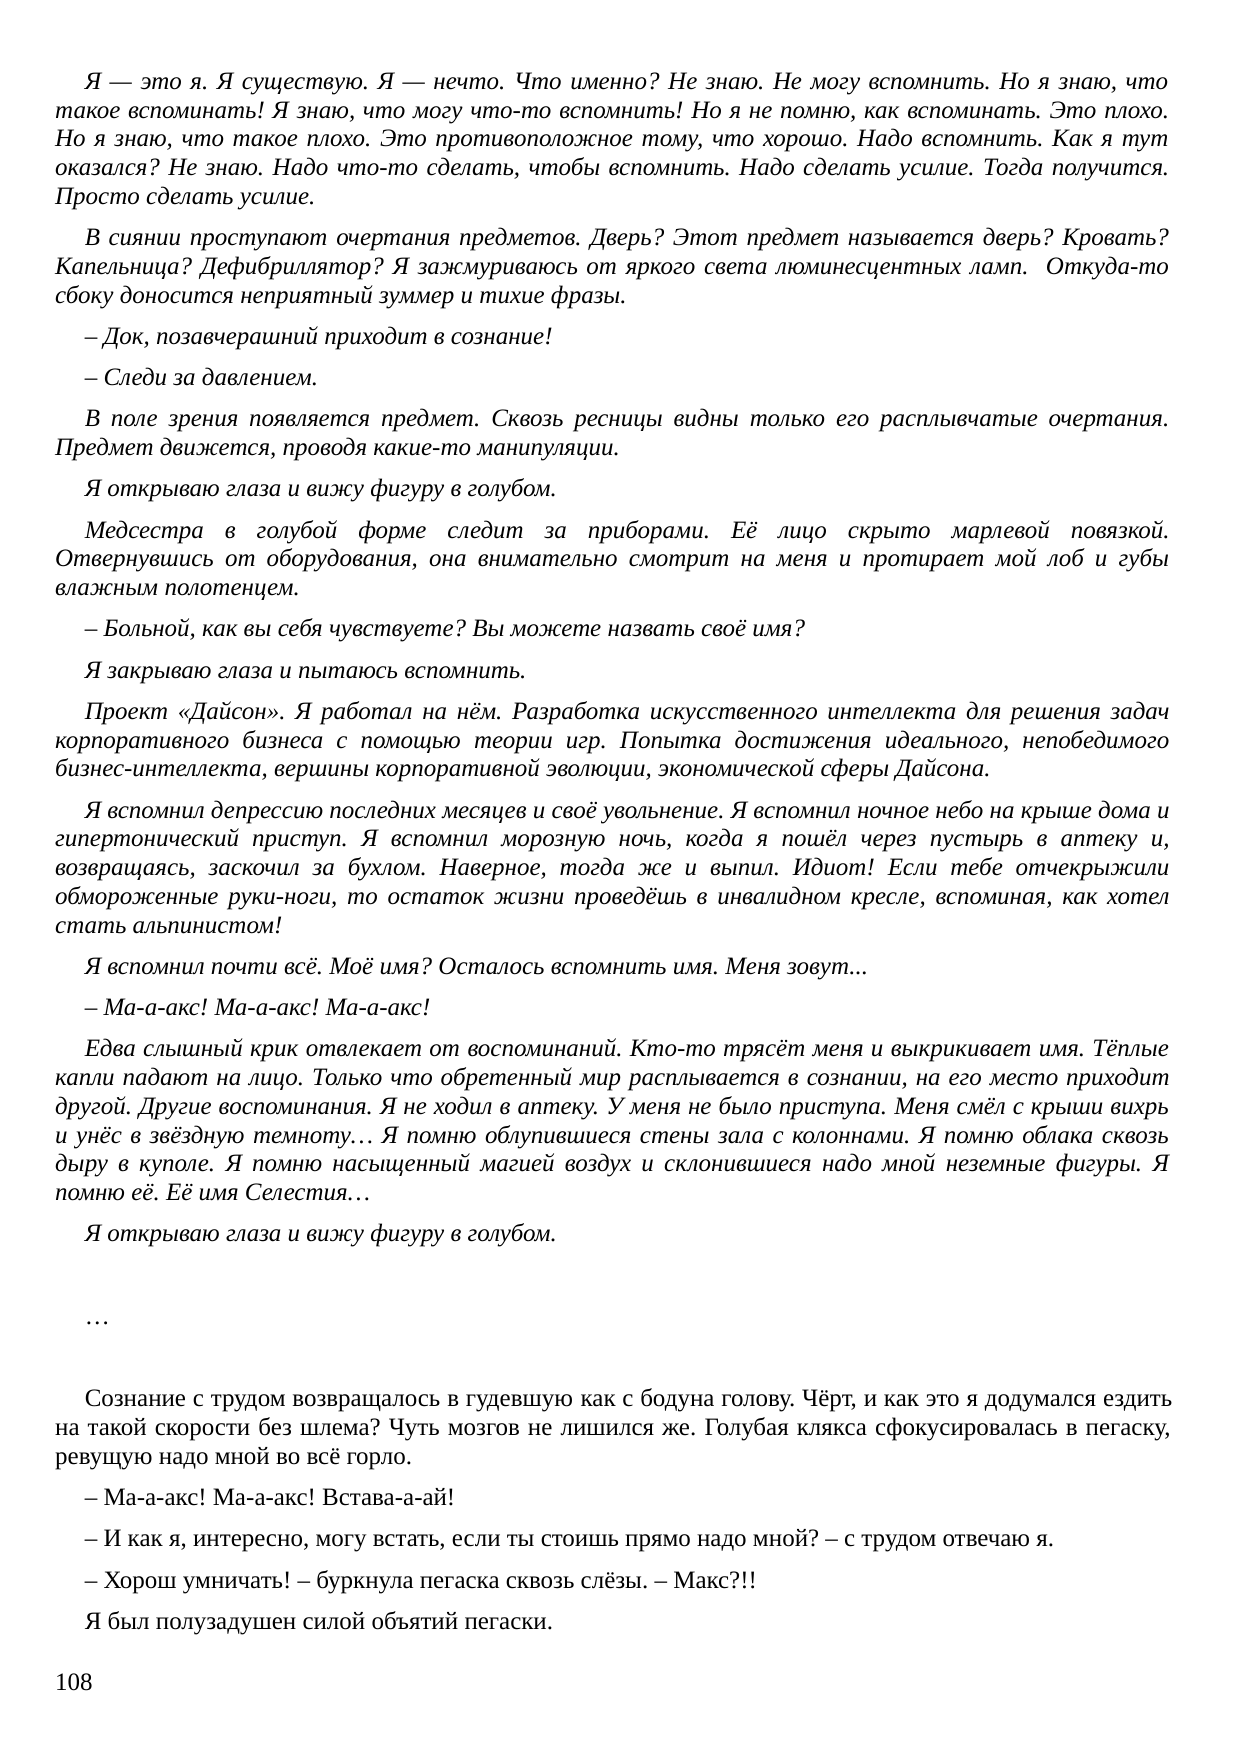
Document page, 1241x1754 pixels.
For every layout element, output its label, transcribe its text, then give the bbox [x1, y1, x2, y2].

text Я вспомнил почти всё. Моё имя? Осталось вспомнить имя. Меня зовут... [55, 951, 1173, 980]
text Я закрываю глаза и пытаюсь вспомнить. [55, 655, 1173, 683]
text Я вспомнил депрессию последних месяцев и своё увольнение. Я вспомнил ночное небо на крыше дома и гипертонический приступ. Я вспомнил морозную ночь, когда я пошёл через пустырь в аптеку и, возвращаясь, заскочил за бухлом. Наверное, тогда же и выпил. Идиот! Если тебе отчекрыжили обмороженные руки-ноги, то остаток жизни проведёшь в инвалидном кресле, вспоминая, как хотел стать альпинистом! [55, 795, 1173, 938]
text Проект «Дайсон». Я работал на нём. Разработка искусственного интеллекта для решения задач корпоративного бизнеса с помощью теории игр. Попытка достижения идеального, непобедимого бизнес-интеллекта, вершины корпоративной эволюции, экономической сферы Дайсона. [55, 696, 1173, 782]
text – И как я, интересно, могу встать, если ты стоишь прямо надо мной? – с трудом отвечаю я. [55, 1523, 1173, 1552]
text – Больной, как вы себя чувствуете? Вы можете назвать своё имя? [55, 613, 1173, 642]
text Я был полузадушен силой объятий пегаски. [55, 1606, 1173, 1635]
text Медсестра в голубой форме следит за приборами. Её лицо скрыто марлевой повязкой. Отвернувшись от оборудования, она внимательно смотрит на меня и протирает мой лоб и губы влажным полотенцем. [55, 515, 1173, 601]
text … [55, 1301, 1173, 1330]
text В поле зрения появляется предмет. Сквозь ресницы видны только его расплывчатые очертания. Предмет движется, проводя какие-то манипуляции. [55, 403, 1173, 461]
text В сиянии проступают очертания предметов. Дверь? Этот предмет называется дверь? Кровать? Капельница? Дефибриллятор? Я зажмуриваюсь от яркого света люминесцентных ламп. Откуда-то сбоку доносится неприятный зуммер и тихие фразы. [55, 222, 1173, 308]
text – Ма-а-акс! Ма-а-акс! Встава-а-ай! [55, 1482, 1173, 1511]
text Сознание с трудом возвращалось в гудевшую как с бодуна голову. Чёрт, и как это я додумался ездить на такой скорости без шлема? Чуть мозгов не лишился же. Голубая клякса сфокусировалась в пегаску, ревущую надо мной во всё горло. [55, 1383, 1173, 1470]
text – Док, позавчерашний приходит в сознание! [55, 321, 1173, 350]
text – Хорош умничать! – буркнула пегаска сквозь слёзы. – Макс?!! [55, 1565, 1173, 1593]
text – Ма-а-акс! Ма-а-акс! Ма-а-акс! [55, 992, 1173, 1021]
text Я — это я. Я существую. Я — нечто. Что именно? Не знаю. Не могу вспомнить. Но я знаю, что такое вспоминать! Я знаю, что могу что-то вспомнить! Но я не помню, как вспоминать. Это плохо. Но я знаю, что такое плохо. Это противоположное тому, что хорошо. Надо вспомнить. Как я тут оказался? Не знаю. Надо что-то сделать, чтобы вспомнить. Надо сделать усилие. Тогда получится. Просто сделать усилие. [55, 66, 1173, 210]
text – Следи за давлением. [55, 362, 1173, 391]
text Я открываю глаза и вижу фигуру в голубом. [55, 1218, 1173, 1247]
text Я открываю глаза и вижу фигуру в голубом. [55, 473, 1173, 502]
text Едва слышный крик отвлекает от воспоминаний. Кто-то трясёт меня и выкрикивает имя. Тёплые капли падают на лицо. Только что обретенный мир расплывается в сознании, на его место приходит другой. Другие воспоминания. Я не ходил в аптеку. У меня не было приступа. Меня смёл с крыши вихрь и унёс в звёздную темноту… Я помню облупившиеся стены зала с колоннами. Я помню облака сквозь дыру в куполе. Я помню насыщенный магией воздух и склонившиеся надо мной неземные фигуры. Я помню её. Её имя Селестия… [55, 1033, 1173, 1206]
